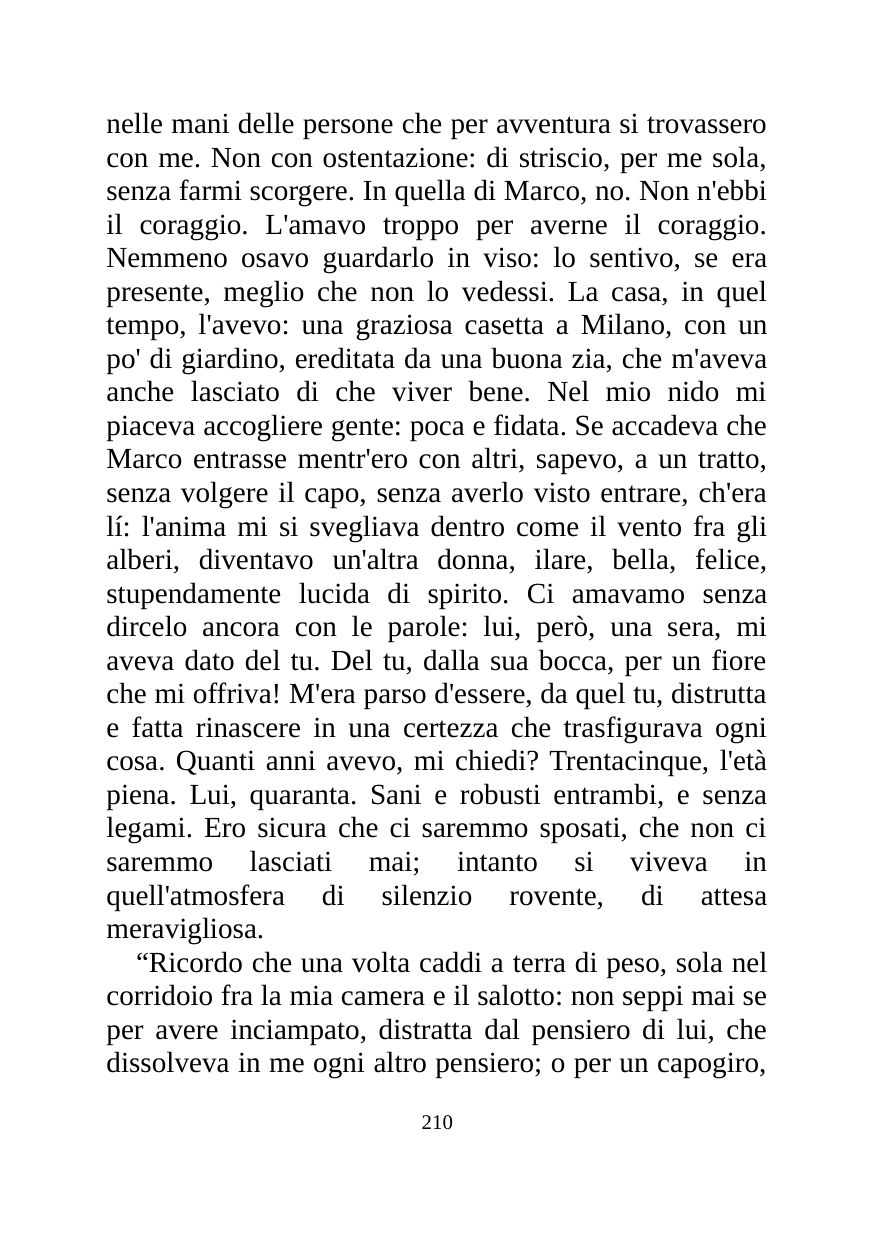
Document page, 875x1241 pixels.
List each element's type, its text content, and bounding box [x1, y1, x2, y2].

text “Ricordo che una volta caddi a terra di peso, sola nel corridoio fra la mia camera e il salotto: non seppi mai se per avere inciampato, distratta dal pensiero di lui, che dissolveva in me ogni altro pensiero; o per un capogiro, [106, 945, 768, 1079]
text nelle mani delle persone che per avventura si trovassero con me. Non con ostentazione: di striscio, per me sola, senza farmi scorgere. In quella di Marco, no. Non n'ebbi il coraggio. L'amavo troppo per averne il coraggio. Nemmeno osavo guardarlo in viso: lo sentivo, se era presente, meglio che non lo vedessi. La casa, in quel tempo, l'avevo: una graziosa casetta a Milano, con un po' di giardino, ereditata da una buona zia, che m'aveva anche lasciato di che viver bene. Nel mio nido mi piaceva accogliere gente: poca e fidata. Se accadeva che Marco entrasse mentr'ero con altri, sapevo, a un tratto, senza volgere il capo, senza averlo visto entrare, ch'era lí: l'anima mi si svegliava dentro come il vento fra gli alberi, diventavo un'altra donna, ilare, bella, felice, stupendamente lucida di spirito. Ci amavamo senza dircelo ancora con le parole: lui, però, una sera, mi aveva dato del tu. Del tu, dalla sua bocca, per un fiore che mi offriva! M'era parso d'essere, da quel tu, distrutta e fatta rinascere in una certezza che trasfigurava ogni cosa. Quanti anni avevo, mi chiedi? Trentacinque, l'età piena. Lui, quaranta. Sani e robusti entrambi, e senza legami. Ero sicura che ci saremmo sposati, che non ci saremmo lasciati mai; intanto si viveva in quell'atmosfera di silenzio rovente, di attesa meravigliosa. [106, 106, 768, 945]
